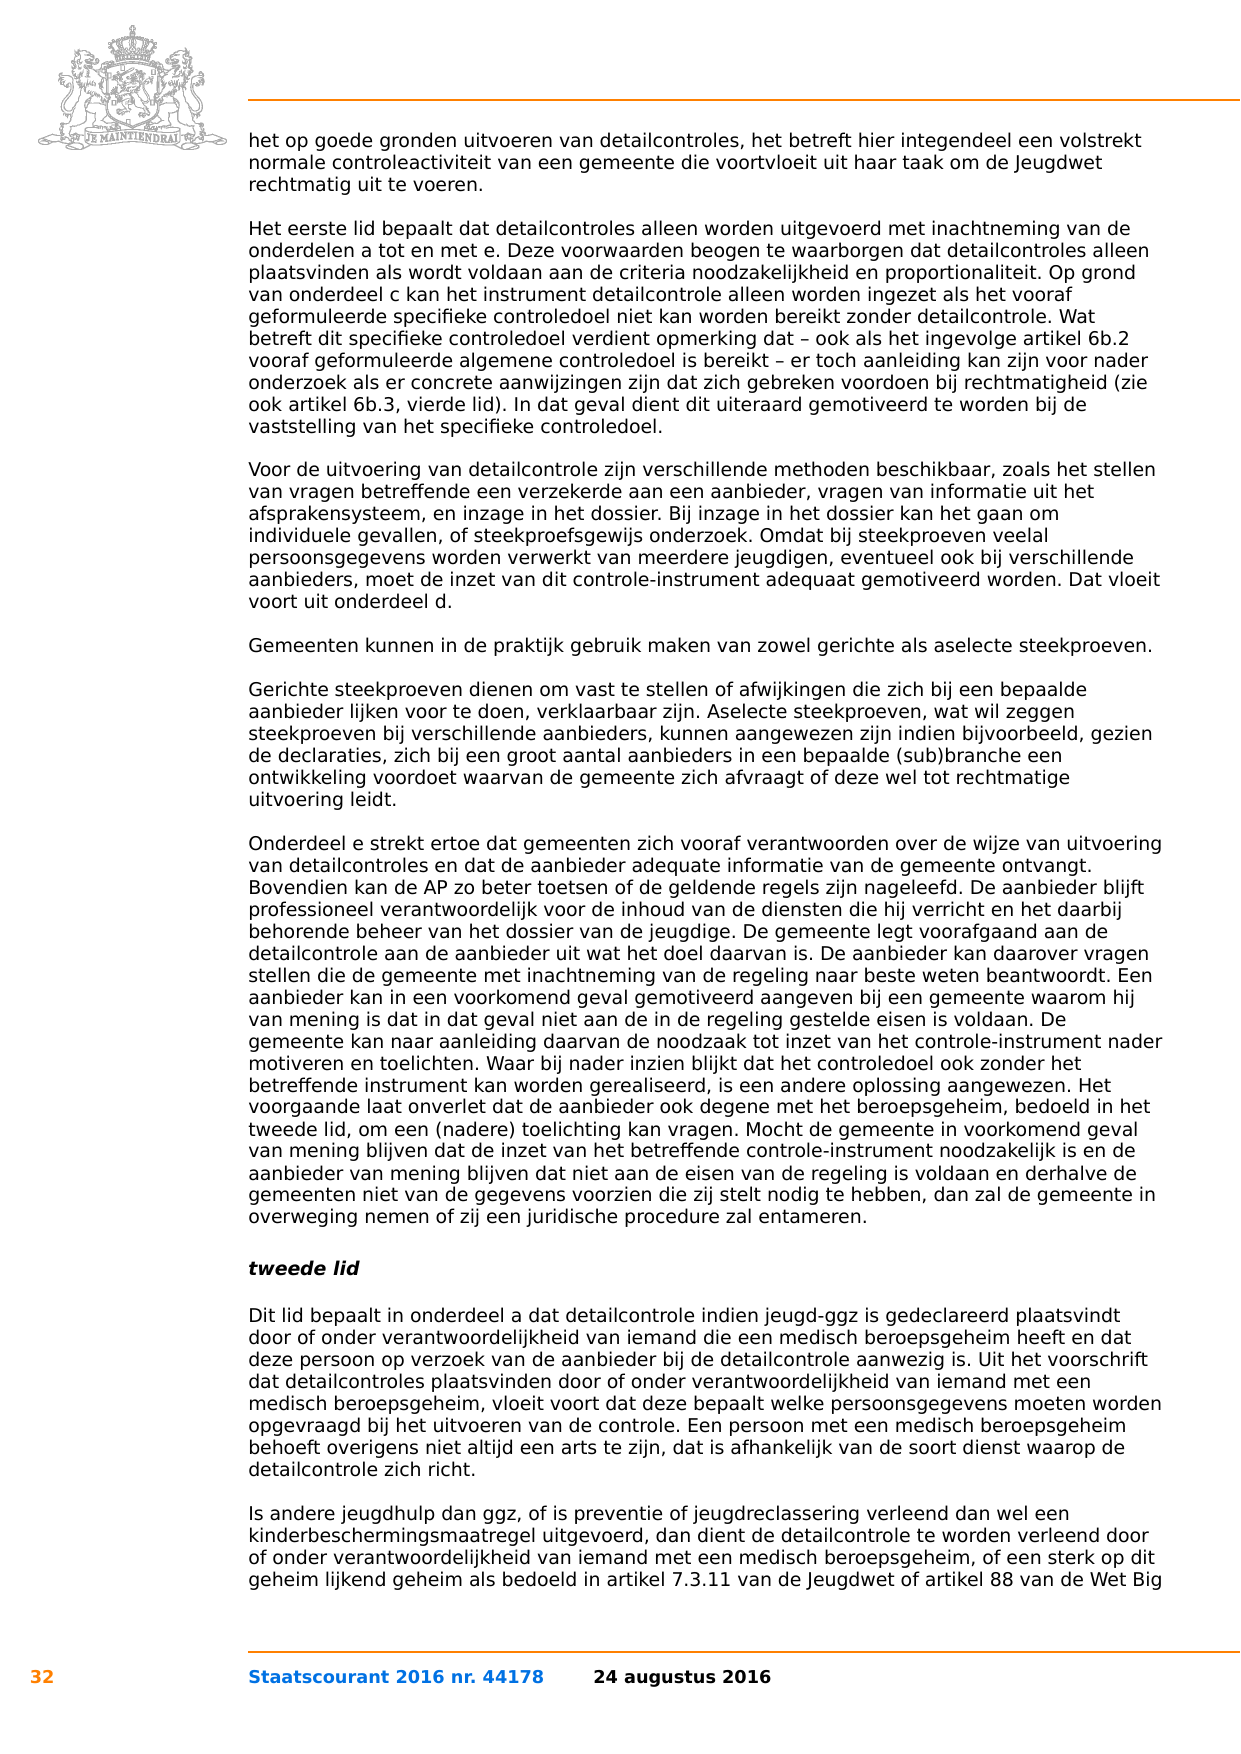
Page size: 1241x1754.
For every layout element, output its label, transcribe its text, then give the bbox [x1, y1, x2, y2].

text Gemeenten kunnen in de praktijk gebruik maken van zowel gerichte als aselecte steekproeven. [248, 635, 1163, 657]
text Onderdeel e strekt ertoe dat gemeenten zich vooraf verantwoorden over de wijze van uitvoering van detailcontroles en dat de aanbieder adequate informatie van de gemeente ontvangt. Bovendien kan de AP zo beter toetsen of de geldende regels zijn nageleefd. De aanbieder blijft professioneel verantwoordelijk voor de inhoud van de diensten die hij verricht en het daarbij behorende beheer van het dossier van de jeugdige. De gemeente legt voorafgaand aan de detailcontrole aan de aanbieder uit wat het doel daarvan is. De aanbieder kan daarover vragen stellen die de gemeente met inachtneming van de regeling naar beste weten beantwoordt. Een aanbieder kan in een voorkomend geval gemotiveerd aangeven bij een gemeente waarom hij van mening is dat in dat geval niet aan de in de regeling gestelde eisen is voldaan. De gemeente kan naar aanleiding daarvan de noodzaak tot inzet van het controle-instrument nader motiveren en toelichten. Waar bij nader inzien blijkt dat het controledoel ook zonder het betreffende instrument kan worden gerealiseerd, is een andere oplossing aangewezen. Het voorgaande laat onverlet dat de aanbieder ook degene met het beroepsgeheim, bedoeld in het tweede lid, om een (nadere) toelichting kan vragen. Mocht de gemeente in voorkomend geval van mening blijven dat de inzet van het betreffende controle-instrument noodzakelijk is en de aanbieder van mening blijven dat niet aan de eisen van de regeling is voldaan en derhalve de gemeenten niet van de gegevens voorzien die zij stelt nodig te hebben, dan zal de gemeente in overweging nemen of zij een juridische procedure zal entameren. [248, 833, 1163, 1228]
text Het eerste lid bepaalt dat detailcontroles alleen worden uitgevoerd met inachtneming van de onderdelen a tot en met e. Deze voorwaarden beogen te waarborgen dat detailcontroles alleen plaatsvinden als wordt voldaan aan de criteria noodzakelijkheid en proportionaliteit. Op grond van onderdeel c kan het instrument detailcontrole alleen worden ingezet als het vooraf geformuleerde specifieke controledoel niet kan worden bereikt zonder detailcontrole. Wat betreft dit specifieke controledoel verdient opmerking dat – ook als het ingevolge artikel 6b.2 vooraf geformuleerde algemene controledoel is bereikt – er toch aanleiding kan zijn voor nader onderzoek als er concrete aanwijzingen zijn dat zich gebreken voordoen bij rechtmatigheid (zie ook artikel 6b.3, vierde lid). In dat geval dient dit uiteraard gemotiveerd te worden bij de vaststelling van het specifieke controledoel. [248, 218, 1163, 437]
text Is andere jeugdhulp dan ggz, of is preventie of jeugdreclassering verleend dan wel een kinderbeschermingsmaatregel uitgevoerd, dan dient de detailcontrole te worden verleend door of onder verantwoordelijkheid van iemand met een medisch beroepsgeheim, of een sterk op dit geheim lijkend geheim als bedoeld in artikel 7.3.11 van de Jeugdwet of artikel 88 van de Wet Big [248, 1503, 1163, 1591]
text Dit lid bepaalt in onderdeel a dat detailcontrole indien jeugd-ggz is gedeclareerd plaatsvindt door of onder verantwoordelijkheid van iemand die een medisch beroepsgeheim heeft en dat deze persoon op verzoek van de aanbieder bij de detailcontrole aanwezig is. Uit het voorschrift dat detailcontroles plaatsvinden door of onder verantwoordelijkheid van iemand met een medisch beroepsgeheim, vloeit voort dat deze bepaalt welke persoonsgegevens moeten worden opgevraagd bij het uitvoeren van de controle. Een persoon met een medisch beroepsgeheim behoeft overigens niet altijd een arts te zijn, dat is afhankelijk van de soort dienst waarop de detailcontrole zich richt. [248, 1305, 1163, 1481]
text Gerichte steekproeven dienen om vast te stellen of afwijkingen die zich bij een bepaalde aanbieder lijken voor te doen, verklaarbaar zijn. Aselecte steekproeven, wat wil zeggen steekproeven bij verschillende aanbieders, kunnen aangewezen zijn indien bijvoorbeeld, gezien de declaraties, zich bij een groot aantal aanbieders in een bepaalde (sub)branche een ontwikkeling voordoet waarvan de gemeente zich afvraagt of deze wel tot rechtmatige uitvoering leidt. [248, 679, 1163, 811]
text Voor de uitvoering van detailcontrole zijn verschillende methoden beschikbaar, zoals het stellen van vragen betreffende een verzekerde aan een aanbieder, vragen van informatie uit het afsprakensysteem, en inzage in het dossier. Bij inzage in het dossier kan het gaan om individuele gevallen, of steekproefsgewijs onderzoek. Omdat bij steekproeven veelal persoonsgegevens worden verwerkt van meerdere jeugdigen, eventueel ook bij verschillende aanbieders, moet de inzet van dit controle-instrument adequaat gemotiveerd worden. Dat vloeit voort uit onderdeel d. [248, 459, 1163, 613]
picture [38, 25, 227, 150]
text het op goede gronden uitvoeren van detailcontroles, het betreft hier integendeel een volstrekt normale controleactiviteit van een gemeente die voortvloeit uit haar taak om de Jeugdwet rechtmatig uit te voeren. [248, 130, 1163, 196]
subtitle tweede lid [248, 1258, 1163, 1280]
